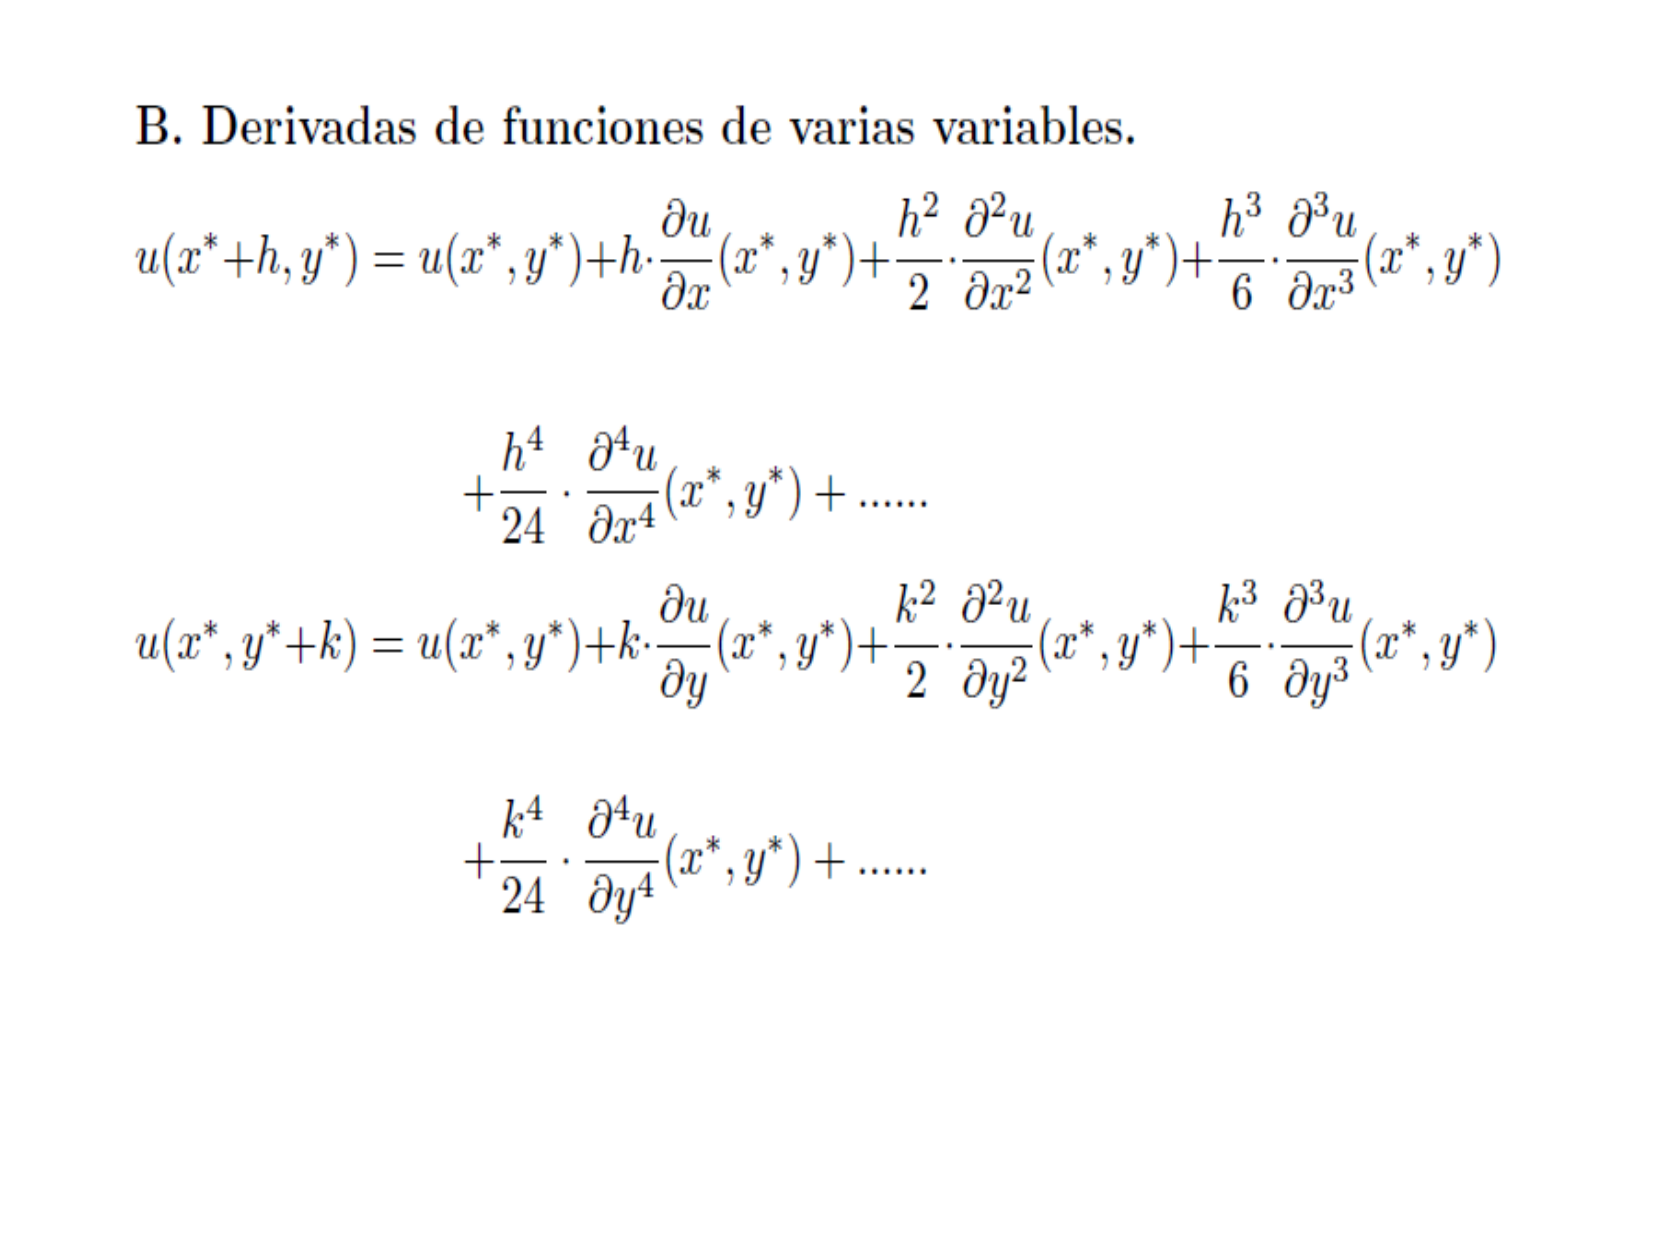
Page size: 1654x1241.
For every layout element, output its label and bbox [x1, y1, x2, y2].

picture [118, 88, 1506, 961]
